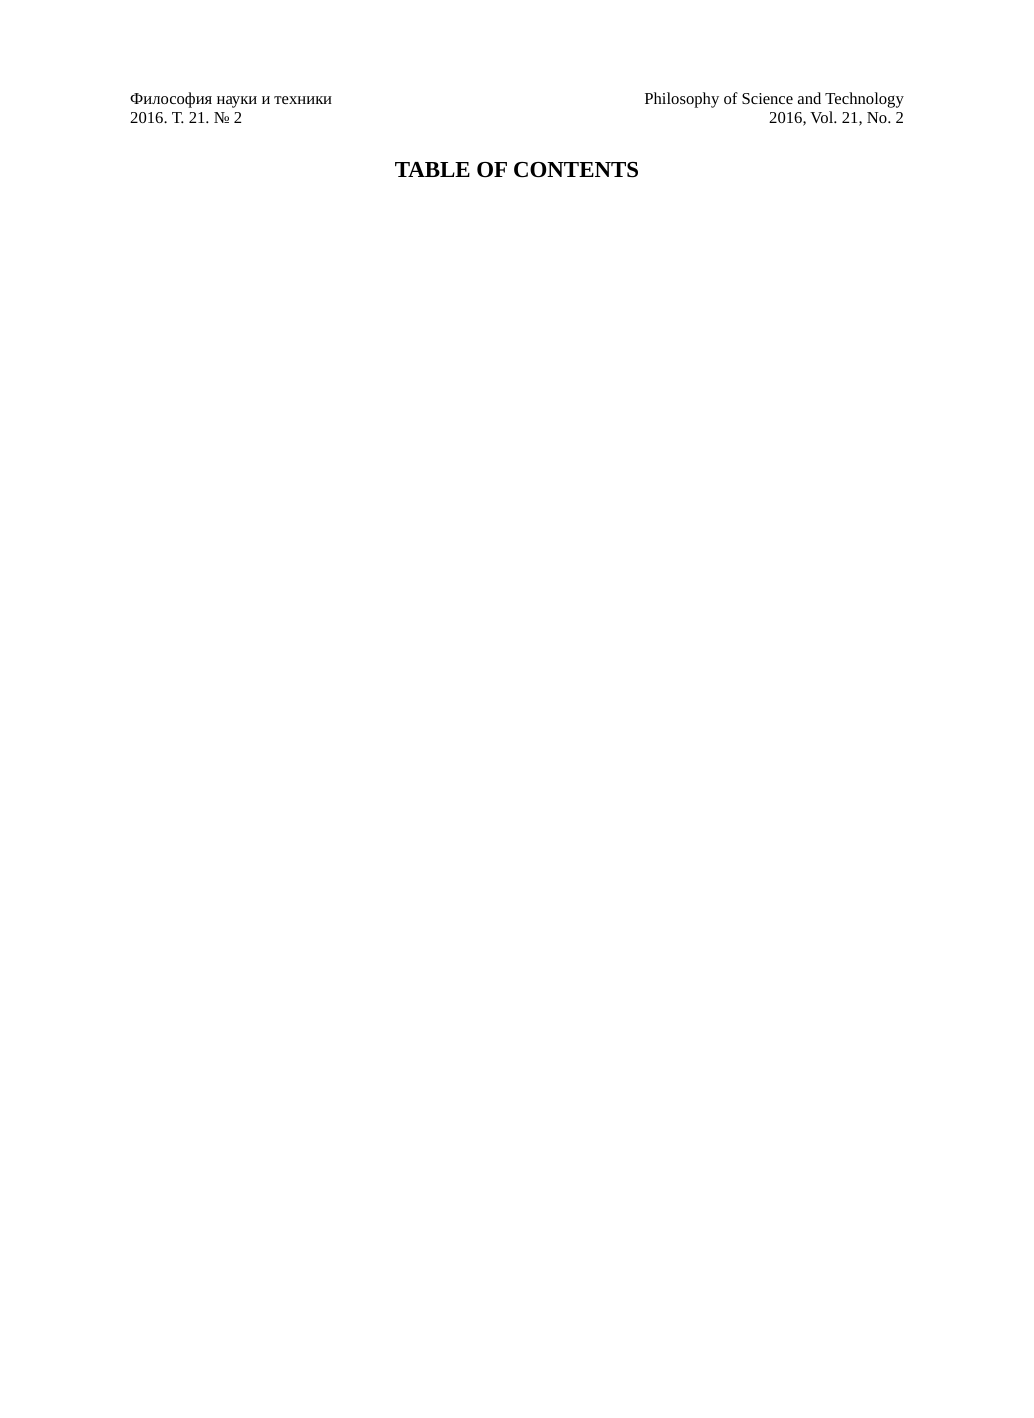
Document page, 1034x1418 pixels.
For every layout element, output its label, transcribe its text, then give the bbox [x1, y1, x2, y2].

text TABLE OF CONTENTS [130, 156, 903, 183]
